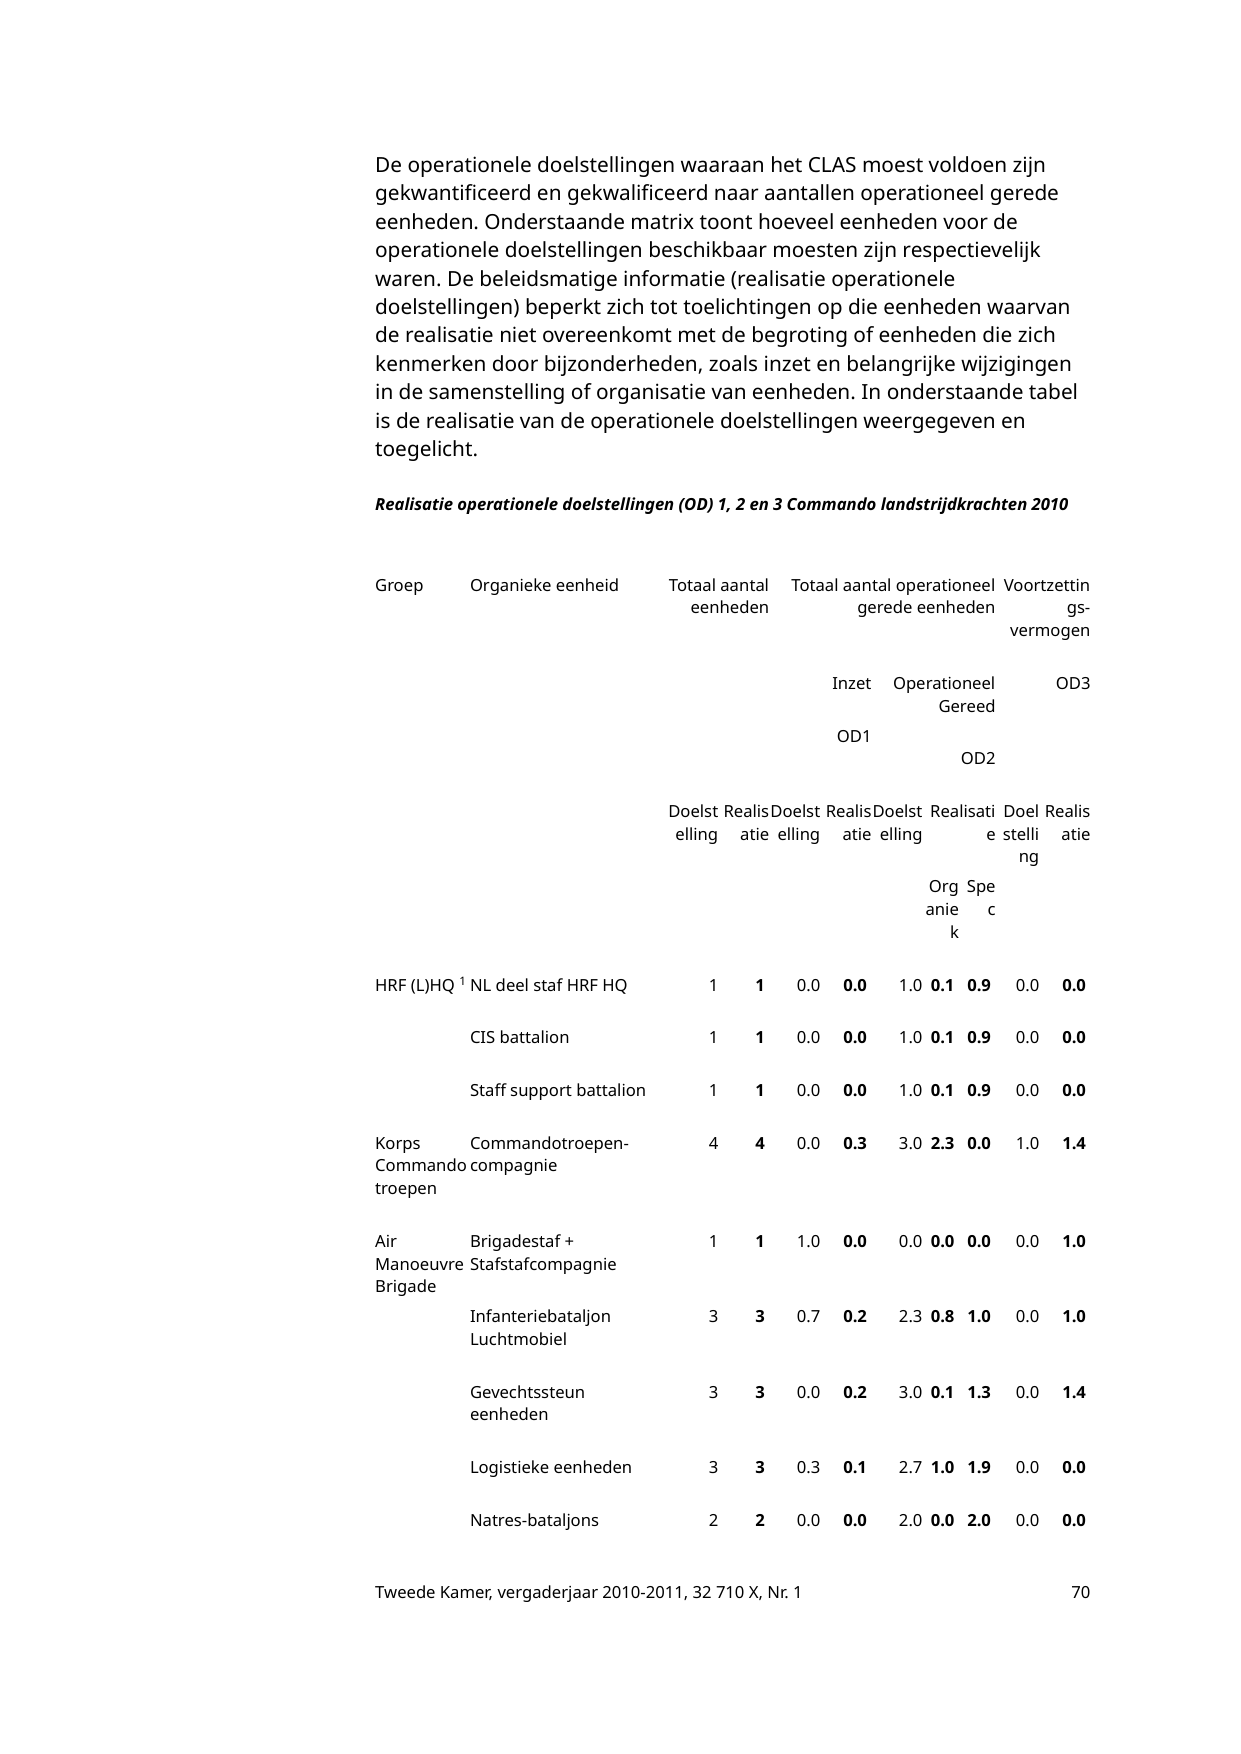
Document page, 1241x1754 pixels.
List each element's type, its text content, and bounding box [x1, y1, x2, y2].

table_cell HRF (L)HQ 1 [375, 973, 470, 1131]
table_cell 2 [667, 1509, 718, 1531]
table_cell Spec [959, 875, 995, 973]
table_cell 2.7 [871, 1456, 922, 1508]
table_cell Operationeel Gereed OD2 [871, 672, 995, 800]
table_cell 0.9 [959, 973, 995, 1026]
table_cell 0.0 [769, 1509, 820, 1531]
table_cell 1.0 [922, 1456, 959, 1508]
table_cell 0.0 [922, 1230, 959, 1305]
table_cell 3 [718, 1456, 769, 1508]
table_cell 1.0 [959, 1305, 995, 1380]
table_cell 0.3 [820, 1131, 871, 1229]
table_cell 0.0 [1039, 1509, 1090, 1531]
table_cell 1 [667, 1026, 718, 1079]
table_cell 3 [667, 1456, 718, 1508]
table_cell 0.8 [922, 1305, 959, 1380]
table_cell 2 [718, 1509, 769, 1531]
table_cell Infanteriebataljon Luchtmobiel [470, 1305, 667, 1380]
table_cell NL deel staf HRF HQ [470, 973, 667, 1026]
table_cell 0.9 [959, 1079, 995, 1131]
table_header Organieke eenheid [470, 574, 667, 800]
table_cell 4 [718, 1131, 769, 1229]
table_cell Realisatie [1039, 800, 1090, 973]
table_cell 1 [667, 973, 718, 1026]
table_cell 0.7 [769, 1305, 820, 1380]
table_cell 0.3 [769, 1456, 820, 1508]
table_cell 3 [718, 1305, 769, 1380]
table_cell 0.0 [995, 1305, 1039, 1380]
table_cell 0.1 [820, 1456, 871, 1508]
table_cell 2.0 [959, 1509, 995, 1531]
table_cell 1.0 [871, 973, 922, 1026]
table_cell Commandotroepen-compagnie [470, 1131, 667, 1229]
text Realisatie operationele doelstellingen (OD) 1, 2 en 3 Commando landstrijdkrachten 2010 [375, 493, 1090, 516]
table_cell 0.0 [959, 1230, 995, 1305]
table_cell Staff support battalion [470, 1079, 667, 1131]
table_cell 1 [718, 1026, 769, 1079]
table_cell 1.0 [871, 1026, 922, 1079]
table_cell 0.0 [1039, 1456, 1090, 1508]
table_cell 0.0 [769, 973, 820, 1026]
table_cell 3 [718, 1380, 769, 1456]
table_cell 1 [718, 1079, 769, 1131]
table_cell 1 [718, 1230, 769, 1305]
table_cell [375, 800, 470, 973]
table_cell CIS battalion [470, 1026, 667, 1079]
table_cell Realisatie [820, 800, 871, 973]
table_cell 2.3 [922, 1131, 959, 1229]
table_cell Brigadestaf + Stafstafcompagnie [470, 1230, 667, 1305]
table_cell 1.9 [959, 1456, 995, 1508]
table_cell Logistieke eenheden [470, 1456, 667, 1508]
table_cell 1.0 [1039, 1305, 1090, 1380]
table_cell 0.0 [769, 1026, 820, 1079]
table_cell Realisatie [922, 800, 995, 875]
table_cell 1.0 [995, 1131, 1039, 1229]
table_cell 1.3 [959, 1380, 995, 1456]
table_cell 0.0 [1039, 973, 1090, 1026]
table_cell 3 [667, 1380, 718, 1456]
table_cell 0.0 [820, 1509, 871, 1531]
table_cell 0.2 [820, 1380, 871, 1456]
table_cell 2.0 [871, 1509, 922, 1531]
table_cell Natres-bataljons [470, 1509, 667, 1531]
table_cell 3 [667, 1305, 718, 1380]
table_cell 3.0 [871, 1380, 922, 1456]
table_cell Doelstelling [667, 800, 718, 973]
table_cell 1.4 [1039, 1380, 1090, 1456]
table_cell Gevechtssteun eenheden [470, 1380, 667, 1456]
table_cell 1 [667, 1079, 718, 1131]
table_cell 1.0 [871, 1079, 922, 1131]
table_cell 0.0 [820, 1026, 871, 1079]
table_cell 0.0 [995, 1026, 1039, 1079]
table_cell 0.0 [820, 1079, 871, 1131]
table_cell 0.0 [995, 1079, 1039, 1131]
table_cell Doelstelling [769, 800, 820, 973]
table_cell [470, 800, 667, 973]
table_cell 0.1 [922, 1380, 959, 1456]
table_cell 0.0 [820, 1230, 871, 1305]
table_cell Korps Commandotroepen [375, 1131, 470, 1229]
table_cell 0.0 [995, 1509, 1039, 1531]
table_cell 0.1 [922, 1026, 959, 1079]
table_cell Air Manoeuvre Brigade [375, 1230, 470, 1531]
table_header Groep [375, 574, 470, 800]
table_cell 1.0 [1039, 1230, 1090, 1305]
table_cell 0.0 [820, 973, 871, 1026]
table_cell 0.0 [995, 1380, 1039, 1456]
table_cell Doelstelling [995, 800, 1039, 973]
table_cell 0.0 [1039, 1079, 1090, 1131]
table_cell 0.0 [769, 1380, 820, 1456]
table_cell 1.4 [1039, 1131, 1090, 1229]
table_cell 1 [718, 973, 769, 1026]
table_cell Organiek [922, 875, 959, 973]
table_cell 0.0 [995, 1230, 1039, 1305]
table_cell 4 [667, 1131, 718, 1229]
table_cell 0.0 [769, 1079, 820, 1131]
table_cell 1 [667, 1230, 718, 1305]
table_cell Doelstelling [871, 800, 922, 973]
text De operationele doelstellingen waaraan het CLAS moest voldoen zijn gekwantificeerd en gekwalificeerd naar aantallen operationeel gerede eenheden. Onderstaande matrix toont hoeveel eenheden voor de operationele doelstellingen beschikbaar moesten zijn respectievelijk waren. De beleidsmatige informatie (realisatie operationele doelstellingen) beperkt zich tot toelichtingen op die eenheden waarvan de realisatie niet overeenkomt met de begroting of eenheden die zich kenmerken door bijzonderheden, zoals inzet en belangrijke wijzigingen in de samenstelling of organisatie van eenheden. In onderstaande tabel is de realisatie van de operationele doelstellingen weergegeven en toegelicht. [375, 150, 1090, 463]
table_cell 0.0 [959, 1131, 995, 1229]
table_cell 0.0 [769, 1131, 820, 1229]
table_cell Realisatie [718, 800, 769, 973]
table_cell 3.0 [871, 1131, 922, 1229]
table_header Totaal aantal eenheden [667, 574, 769, 800]
table_cell 0.0 [995, 1456, 1039, 1508]
table_cell 0.0 [922, 1509, 959, 1531]
table_cell 0.2 [820, 1305, 871, 1380]
table_header Totaal aantal operationeel gerede eenheden [769, 574, 995, 672]
table_cell OD3 [995, 672, 1090, 800]
table_cell 0.0 [995, 973, 1039, 1026]
table_cell 0.1 [922, 973, 959, 1026]
table_cell 0.0 [1039, 1026, 1090, 1079]
table_cell 0.0 [871, 1230, 922, 1305]
table_cell Inzet OD1 [769, 672, 871, 800]
table_cell 1.0 [769, 1230, 820, 1305]
table_header Voortzettings-vermogen [995, 574, 1090, 672]
table_cell 2.3 [871, 1305, 922, 1380]
table_cell 0.9 [959, 1026, 995, 1079]
table_cell 0.1 [922, 1079, 959, 1131]
